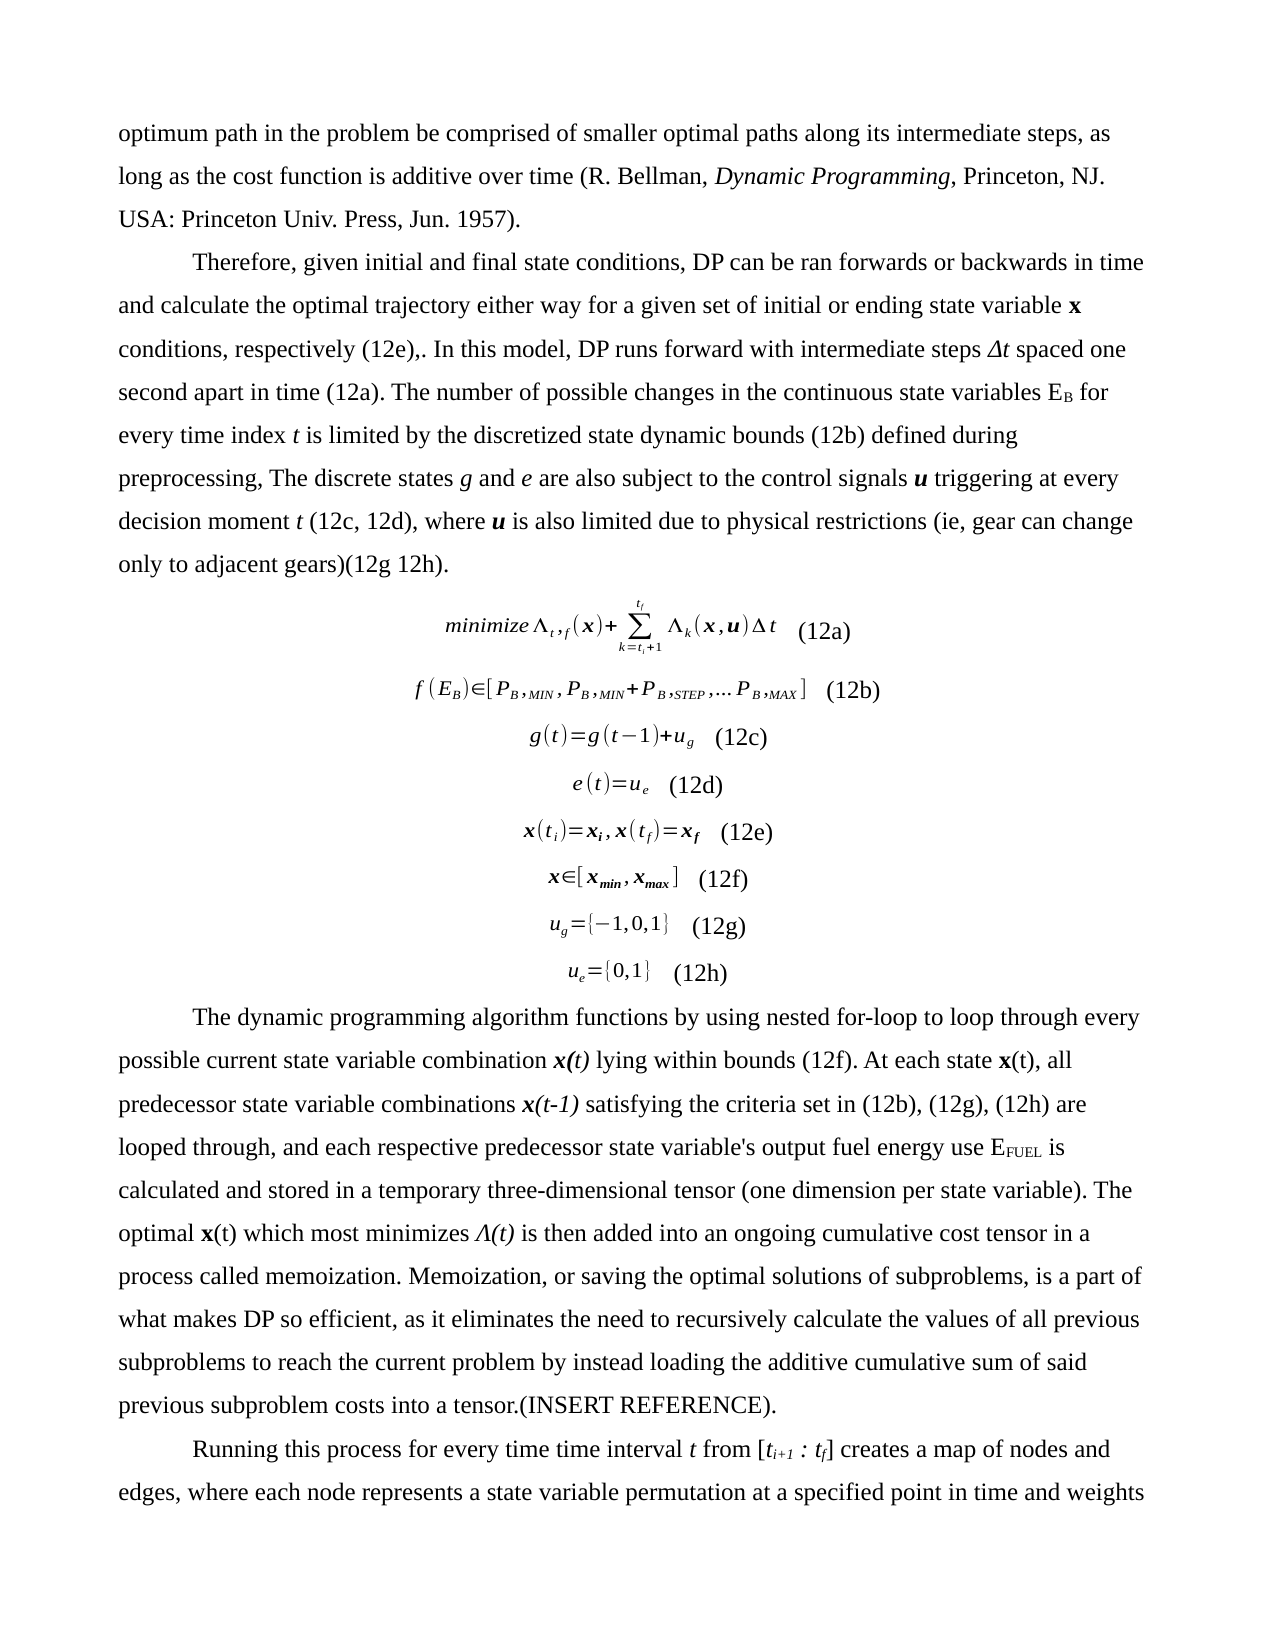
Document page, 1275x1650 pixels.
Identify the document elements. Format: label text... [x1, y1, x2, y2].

text Therefore, given initial and final state conditions, DP can be ran forwards or backwards in time and calculate the optimal trajectory either way for a given set of initial or ending state variable x conditions, respectively (12e),. In this model, DP runs forward with intermediate steps Δt spaced one second apart in time (12a). The number of possible changes in the continuous state variables EB for every time index t is limited by the discretized state dynamic bounds (12b) defined during preprocessing, The discrete states g and e are also subject to the control signals u triggering at every decision moment t (12c, 12d), where u is also limited due to physical restrictions (ie, gear can change only to adjacent gears)(12g 12h). [118, 247, 1157, 578]
text (12a) [118, 592, 1157, 658]
text (12d) [118, 767, 1157, 801]
text (12h) [118, 956, 1157, 988]
text (12c) [118, 720, 1157, 753]
text Running this process for every time time interval t from [ti+1 : tf] creates a map of nodes and edges, where each node represents a state variable permutation at a specified point in time and weights [118, 1434, 1157, 1506]
text (12f) [118, 862, 1157, 895]
text (12e) [118, 815, 1157, 848]
text (12b) [118, 673, 1157, 706]
text optimum path in the problem be comprised of smaller optimal paths along its intermediate steps, as long as the cost function is additive over time (R. Bellman, Dynamic Programming, Princeton, NJ. USA: Princeton Univ. Press, Jun. 1957). [118, 118, 1157, 233]
text (12g) [118, 909, 1157, 941]
text The dynamic programming algorithm functions by using nested for-loop to loop through every possible current state variable combination x(t) lying within bounds (12f). At each state x(t), all predecessor state variable combinations x(t-1) satisfying the criteria set in (12b), (12g), (12h) are looped through, and each respective predecessor state variable's output fuel energy use EFUEL is calculated and stored in a temporary three-dimensional tensor (one dimension per state variable). The optimal x(t) which most minimizes Λ(t) is then added into an ongoing cumulative cost tensor in a process called memoization. Memoization, or saving the optimal solutions of subproblems, is a part of what makes DP so efficient, as it eliminates the need to recursively calculate the values of all previous subproblems to reach the current problem by instead loading the additive cumulative sum of said previous subproblem costs into a tensor.(INSERT REFERENCE). [118, 1002, 1157, 1419]
